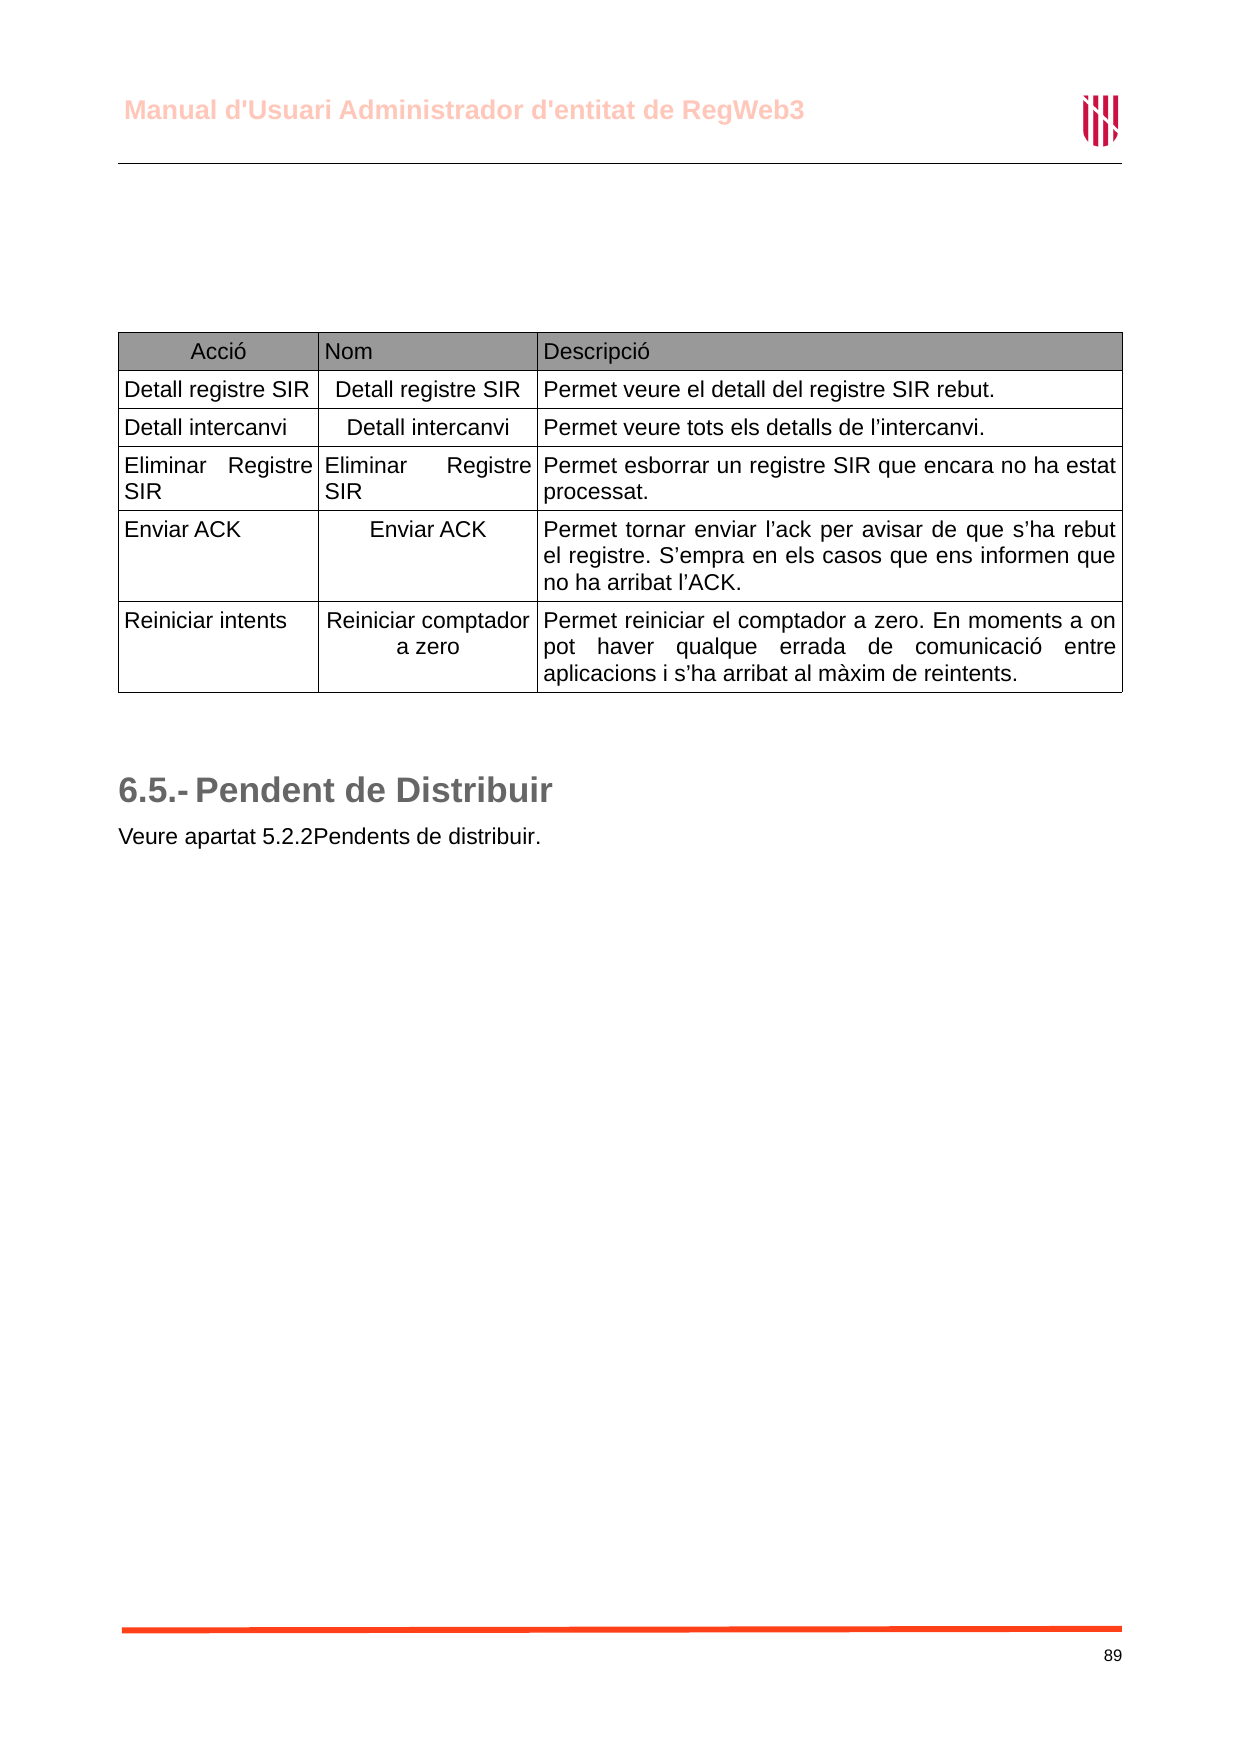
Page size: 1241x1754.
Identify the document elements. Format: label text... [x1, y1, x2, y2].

table_header Nom [319, 333, 537, 370]
table_cell Eliminar Registre SIR [119, 447, 318, 510]
table_cell Detall registre SIR [119, 371, 318, 408]
table_cell Enviar ACK [319, 511, 537, 601]
table_cell Detall intercanvi [119, 409, 318, 446]
table_header Acció [119, 333, 318, 370]
table_cell Enviar ACK [119, 511, 318, 601]
table_header Descripció [538, 333, 1122, 370]
table_cell Detall intercanvi [319, 409, 537, 446]
table_cell Detall registre SIR [319, 371, 537, 408]
text Veure apartat 5.2.2Pendents de distribuir. [118, 823, 1122, 849]
subtitle Pendent de Distribuir [118, 769, 1122, 810]
table_cell Permet tornar enviar l’ack per avisar de que s’ha rebut el registre. S’empra en els casos que ens informen que no ha arribat l’ACK. [538, 511, 1122, 601]
table_cell Permet reiniciar el comptador a zero. En moments a on pot haver qualque errada de comunicació entre aplicacions i s’ha arribat al màxim de reintents. [538, 602, 1122, 692]
table_cell Reiniciar intents [119, 602, 318, 692]
table_cell Reiniciar comptador a zero [319, 602, 537, 692]
picture [1080, 93, 1121, 148]
table_cell Permet veure el detall del registre SIR rebut. [538, 371, 1122, 408]
table_cell Eliminar Registre SIR [319, 447, 537, 510]
table_cell Permet esborrar un registre SIR que encara no ha estat processat. [538, 447, 1122, 510]
table_cell Permet veure tots els detalls de l’intercanvi. [538, 409, 1122, 446]
